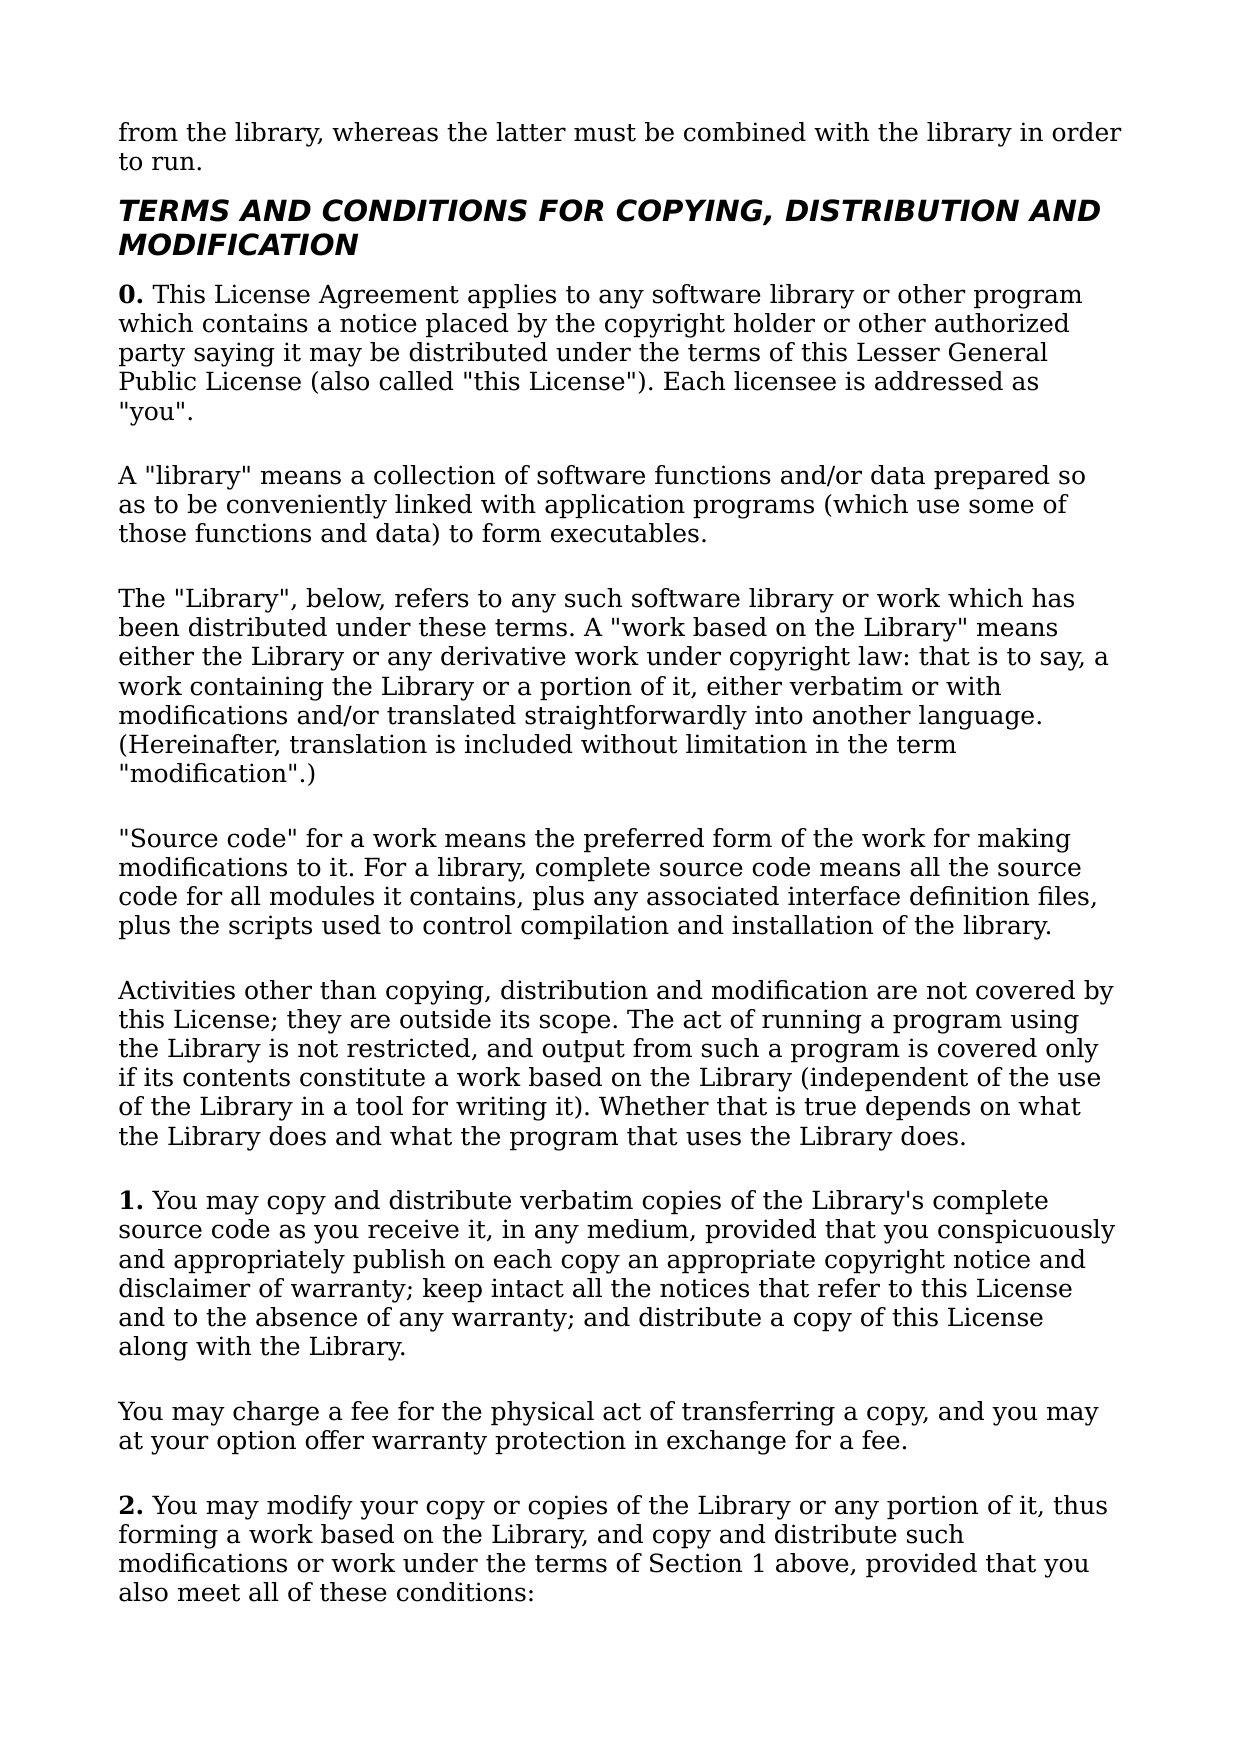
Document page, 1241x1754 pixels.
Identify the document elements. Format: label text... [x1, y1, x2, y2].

subtitle TERMS AND CONDITIONS FOR COPYING, DISTRIBUTION AND MODIFICATION [118, 194, 1122, 262]
text Activities other than copying, distribution and modification are not covered by this License; they are outside its scope. The act of running a program using the Library is not restricted, and output from such a program is covered only if its contents constitute a work based on the Library (independent of the use of the Library in a tool for writing it). Whether that is true depends on what the Library does and what the program that uses the Library does. [118, 976, 1122, 1151]
text 0. This License Agreement applies to any software library or other program which contains a notice placed by the copyright holder or other authorized party saying it may be distributed under the terms of this Lesser General Public License (also called "this License"). Each licensee is addressed as "you". [118, 280, 1122, 426]
text The "Library", below, refers to any such software library or work which has been distributed under these terms. A "work based on the Library" means either the Library or any derivative work under copyright law: that is to say, a work containing the Library or a portion of it, either verbatim or with modifications and/or translated straightforwardly into another language. (Hereinafter, translation is included without limitation in the term "modification".) [118, 584, 1122, 788]
text "Source code" for a work means the preferred form of the work for making modifications to it. For a library, complete source code means all the source code for all modules it contains, plus any associated interface definition files, plus the scripts used to control compilation and installation of the library. [118, 824, 1122, 940]
text 1. You may copy and distribute verbatim copies of the Library's complete source code as you receive it, in any medium, provided that you conspicuously and appropriately publish on each copy an appropriate copyright notice and disclaimer of warranty; keep intact all the notices that refer to this License and to the absence of any warranty; and distribute a copy of this License along with the Library. [118, 1186, 1122, 1361]
text You may charge a fee for the physical act of transferring a copy, and you may at your option offer warranty protection in exchange for a fee. [118, 1397, 1122, 1455]
text A "library" means a collection of software functions and/or data prepared so as to be conveniently linked with application programs (which use some of those functions and data) to form executables. [118, 461, 1122, 549]
text from the library, whereas the latter must be combined with the library in order to run. [118, 118, 1122, 176]
text 2. You may modify your copy or copies of the Library or any portion of it, thus forming a work based on the Library, and copy and distribute such modifications or work under the terms of Section 1 above, provided that you also meet all of these conditions: [118, 1491, 1122, 1607]
